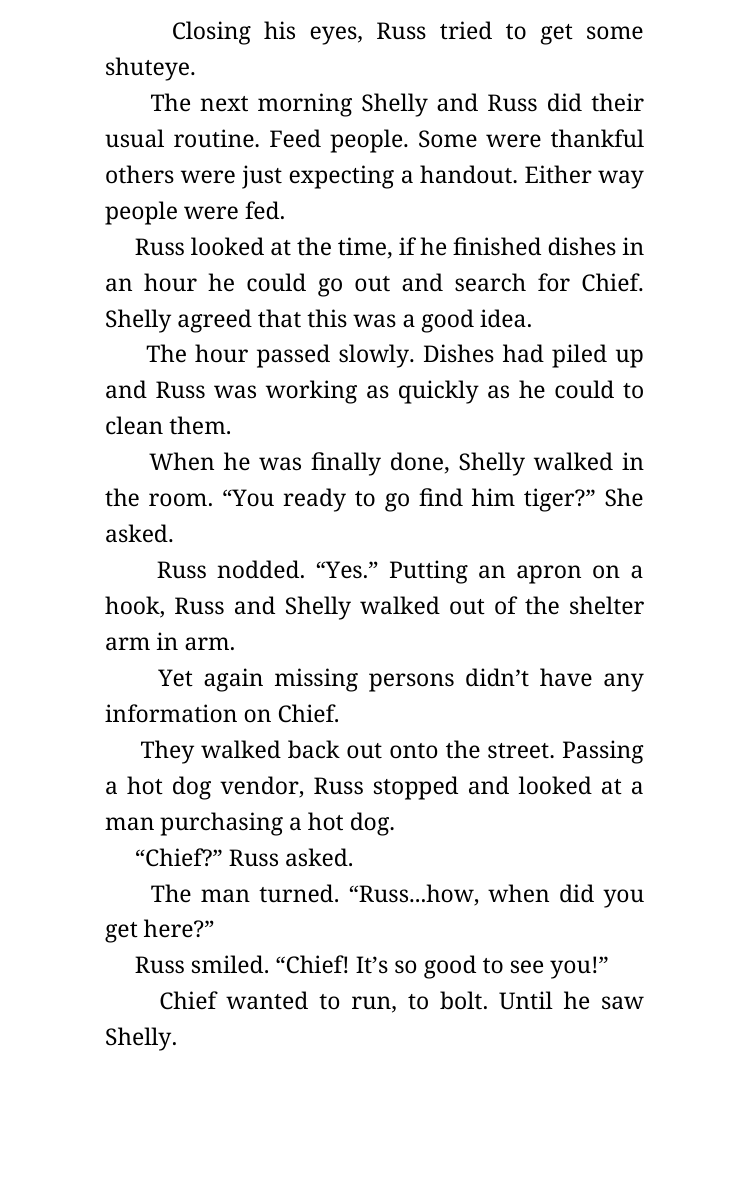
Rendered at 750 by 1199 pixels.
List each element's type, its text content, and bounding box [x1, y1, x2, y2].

text The hour passed slowly. Dishes had piled up and Russ was working as quickly as he could to clean them. [105, 338, 645, 442]
text Russ nodded. “Yes.” Putting an apron on a hook, Russ and Shelly walked out of the shelter arm in arm. [105, 554, 645, 657]
text Russ smiled. “Chief! It’s so good to see you!” [105, 949, 645, 981]
text Chief wanted to run, to bolt. Until he saw Shelly. [105, 985, 645, 1052]
text Closing his eyes, Russ tried to get some shuteye. [105, 15, 645, 82]
text “Chief?” Russ asked. [105, 842, 645, 873]
text They walked back out onto the street. Passing a hot dog vendor, Russ stopped and looked at a man purchasing a hot dog. [105, 734, 645, 837]
text When he was finally done, Shelly walked in the room. “You ready to go find him tiger?” She asked. [105, 446, 645, 549]
text The man turned. “Russ...how, when did you get here?” [105, 877, 645, 945]
text Russ looked at the time, if he finished dishes in an hour he could go out and search for Chief. Shelly agreed that this was a good idea. [105, 231, 645, 334]
text The next morning Shelly and Russ did their usual routine. Feed people. Some were thankful others were just expecting a handout. Either way people were fed. [105, 87, 645, 226]
text Yet again missing persons didn’t have any information on Chief. [105, 662, 645, 729]
